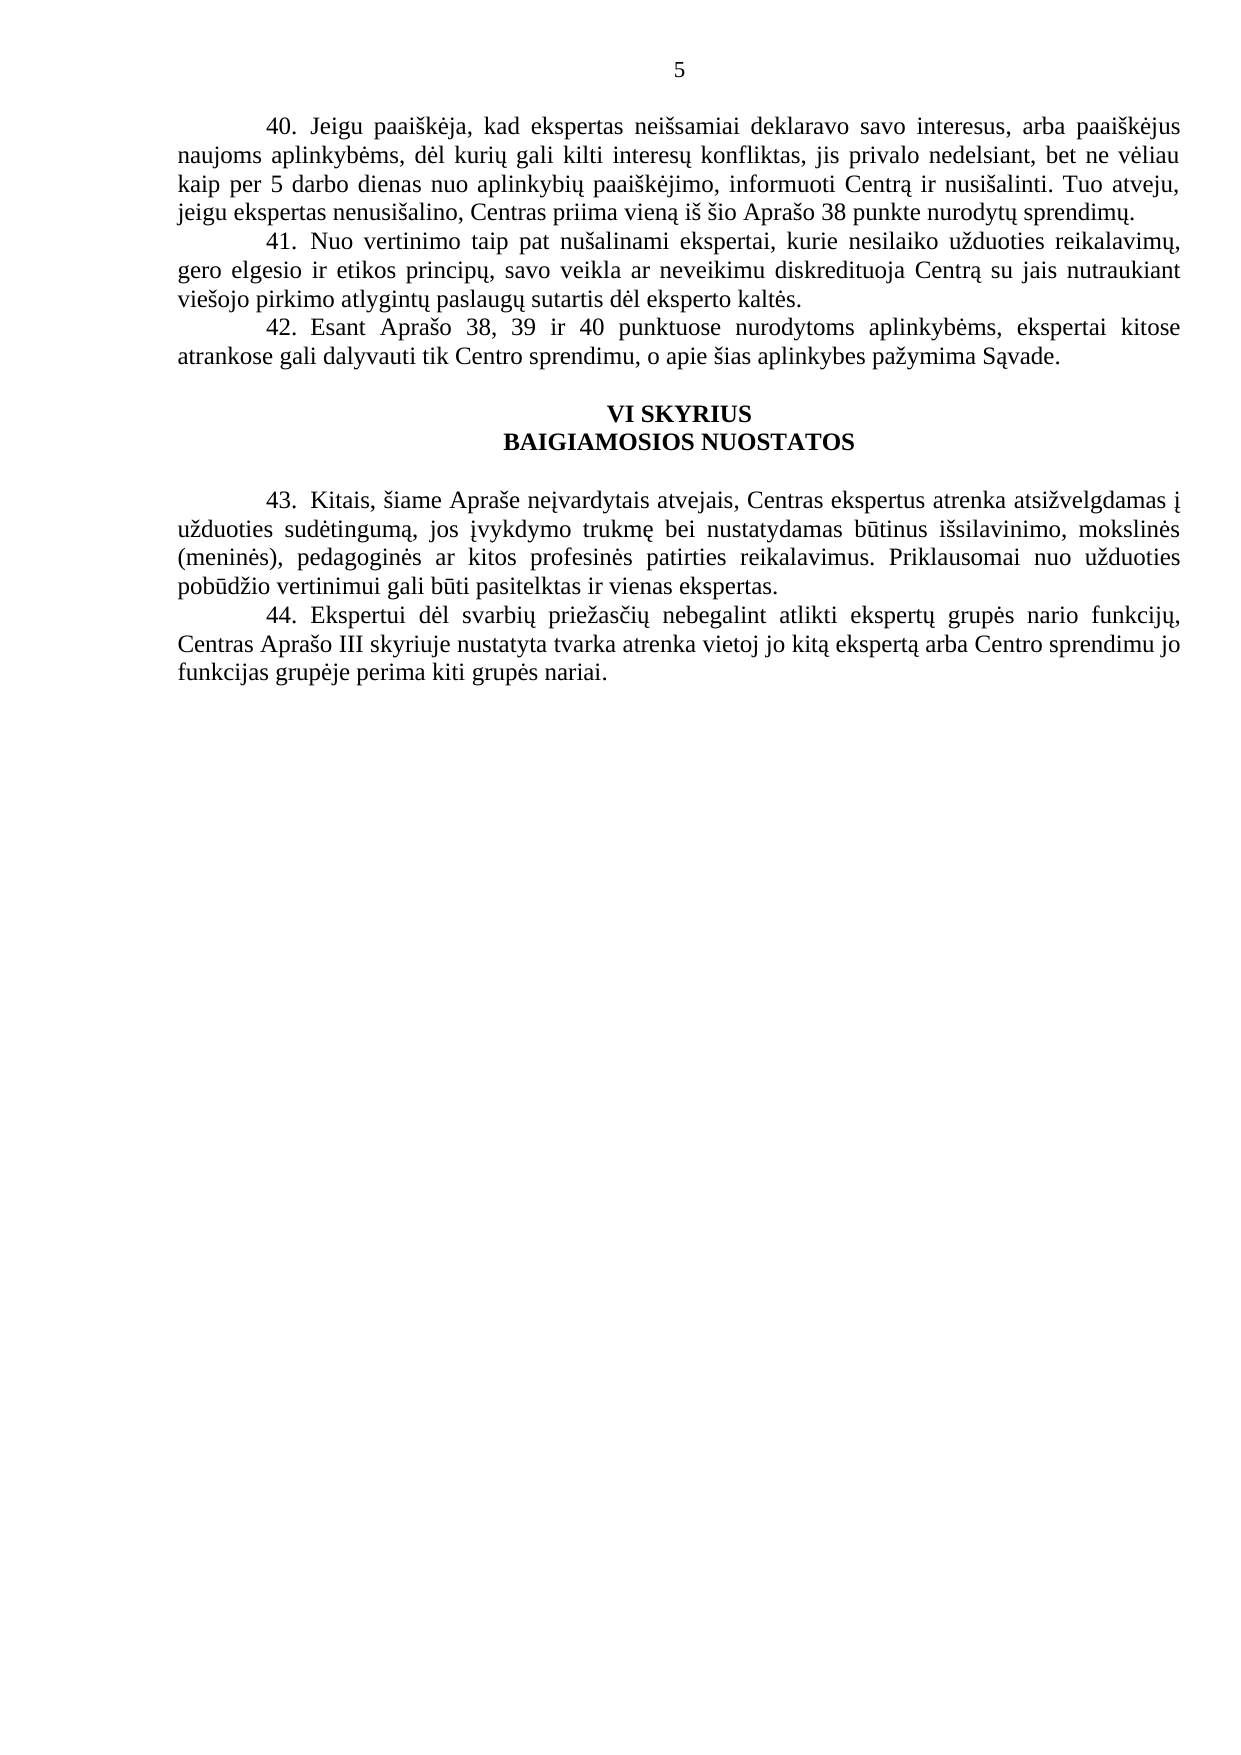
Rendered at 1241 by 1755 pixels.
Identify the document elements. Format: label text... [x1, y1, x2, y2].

text BAIGIAMOSIOS NUOSTATOS [177, 427, 1181, 456]
text 44. Ekspertui dėl svarbių priežasčių nebegalint atlikti ekspertų grupės nario funkcijų, Centras Aprašo III skyriuje nustatyta tvarka atrenka vietoj jo kitą ekspertą arba Centro sprendimu jo funkcijas grupėje perima kiti grupės nariai. [177, 600, 1181, 686]
text 43. Kitais, šiame Apraše neįvardytais atvejais, Centras ekspertus atrenka atsižvelgdamas į užduoties sudėtingumą, jos įvykdymo trukmę bei nustatydamas būtinus išsilavinimo, mokslinės (meninės), pedagoginės ar kitos profesinės patirties reikalavimus. Priklausomai nuo užduoties pobūdžio vertinimui gali būti pasitelktas ir vienas ekspertas. [177, 485, 1181, 600]
text VI SKYRIUS [177, 399, 1181, 427]
text 40. Jeigu paaiškėja, kad ekspertas neišsamiai deklaravo savo interesus, arba paaiškėjus naujoms aplinkybėms, dėl kurių gali kilti interesų konfliktas, jis privalo nedelsiant, bet ne vėliau kaip per 5 darbo dienas nuo aplinkybių paaiškėjimo, informuoti Centrą ir nusišalinti. Tuo atveju, jeigu ekspertas nenusišalino, Centras priima vieną iš šio Aprašo 38 punkte nurodytų sprendimų. [177, 111, 1181, 226]
text 42. Esant Aprašo 38, 39 ir 40 punktuose nurodytoms aplinkybėms, ekspertai kitose atrankose gali dalyvauti tik Centro sprendimu, o apie šias aplinkybes pažymima Sąvade. [177, 312, 1181, 370]
text 41. Nuo vertinimo taip pat nušalinami ekspertai, kurie nesilaiko užduoties reikalavimų, gero elgesio ir etikos principų, savo veikla ar neveikimu diskredituoja Centrą su jais nutraukiant viešojo pirkimo atlygintų paslaugų sutartis dėl eksperto kaltės. [177, 226, 1181, 312]
